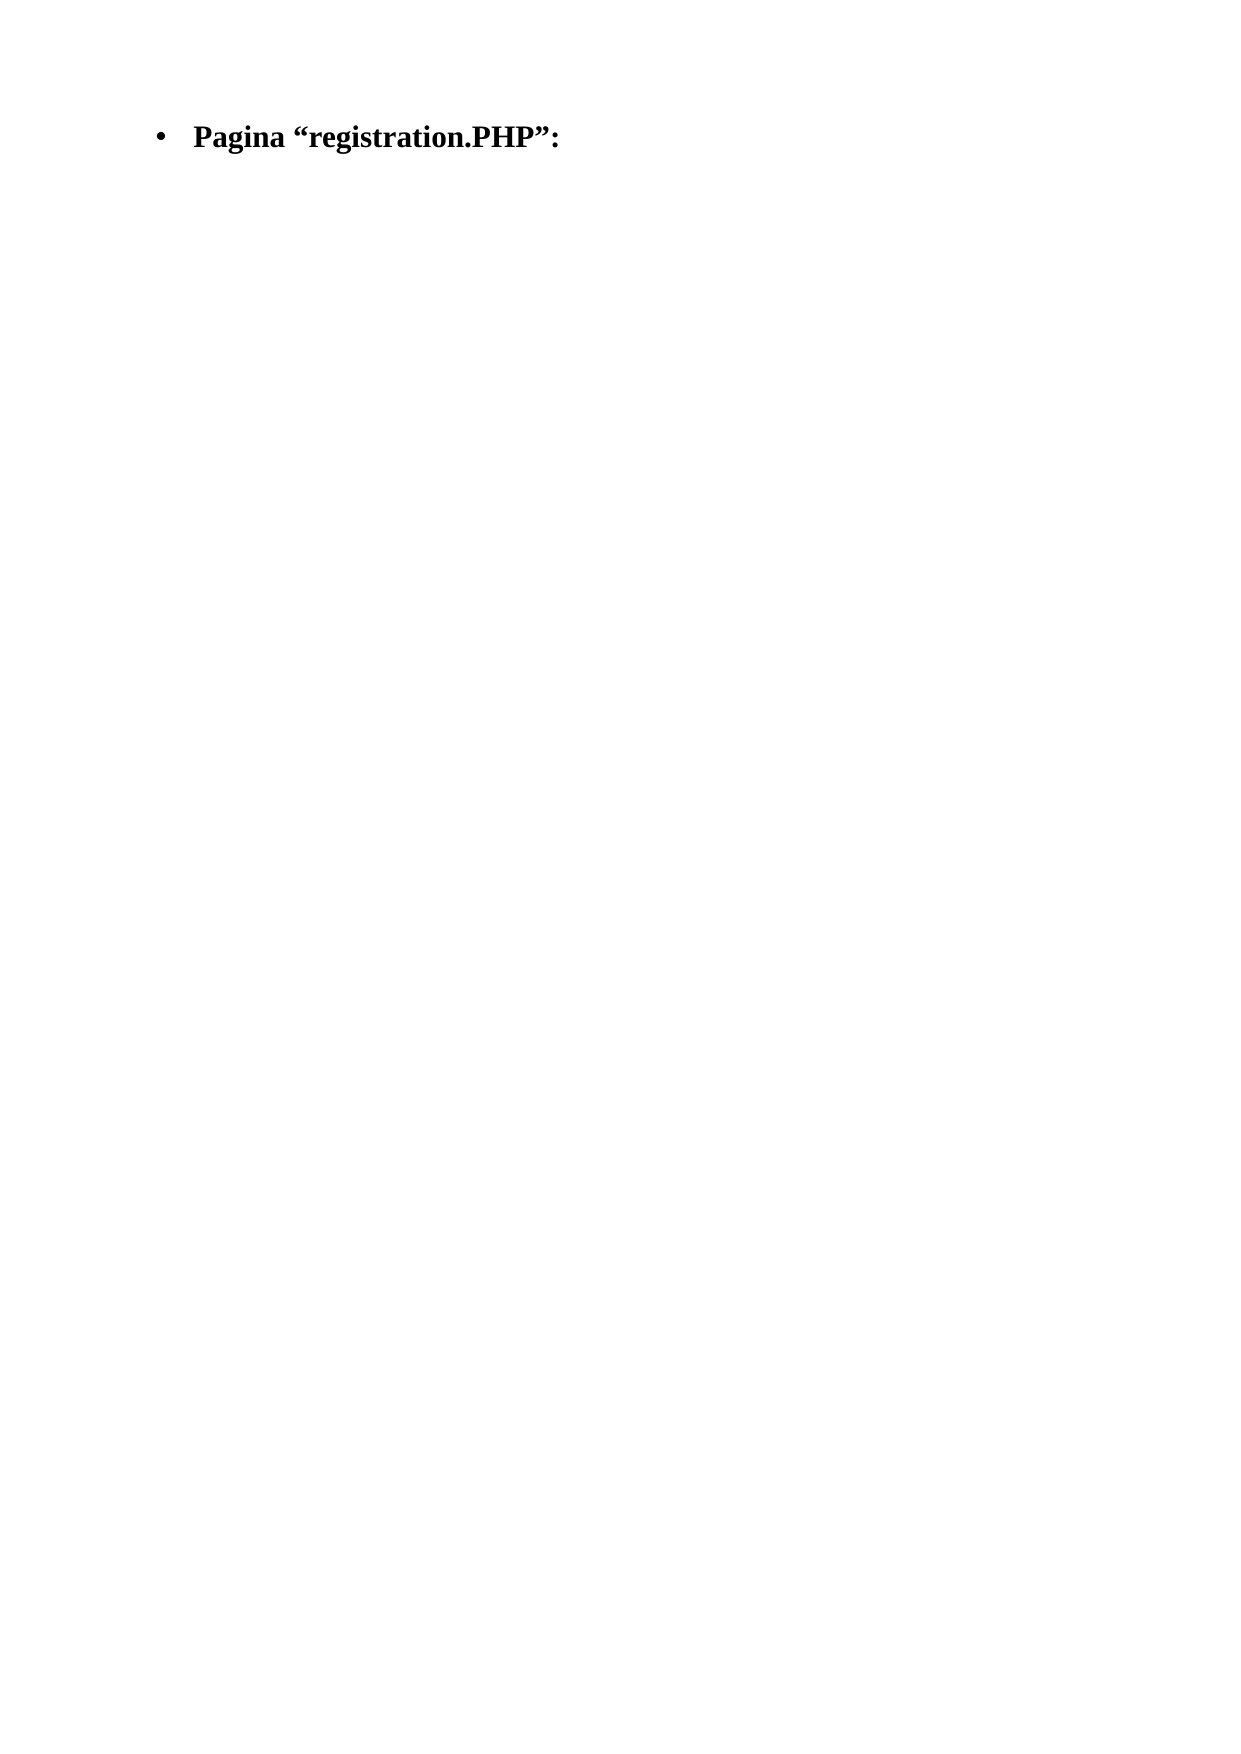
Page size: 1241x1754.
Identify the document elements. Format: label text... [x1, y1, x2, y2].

list Pagina “registration.PHP”: [156, 118, 1122, 154]
